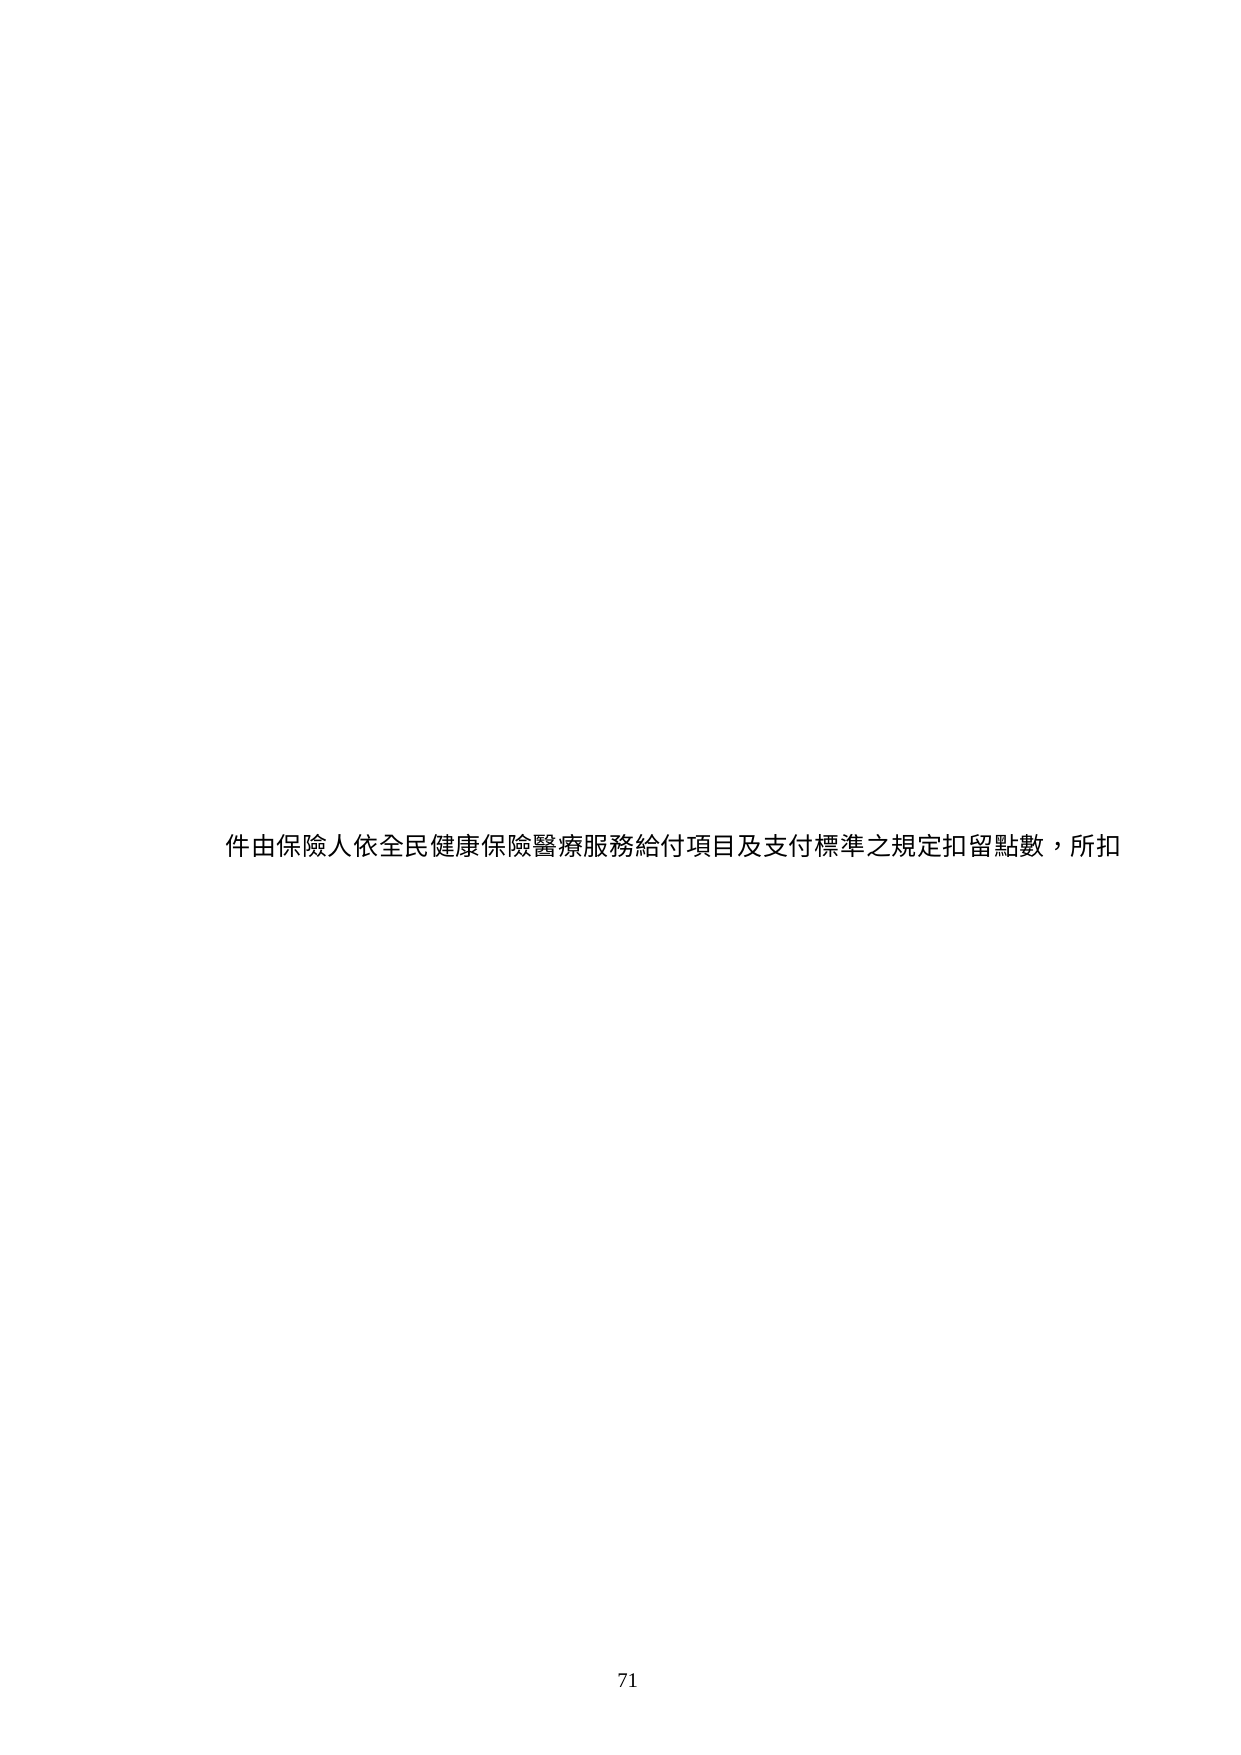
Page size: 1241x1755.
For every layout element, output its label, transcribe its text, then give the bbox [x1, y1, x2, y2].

text 件由保險人依全民健康保險醫療服務給付項目及支付標準之規定扣留點數，所扣 [162, 803, 1122, 865]
